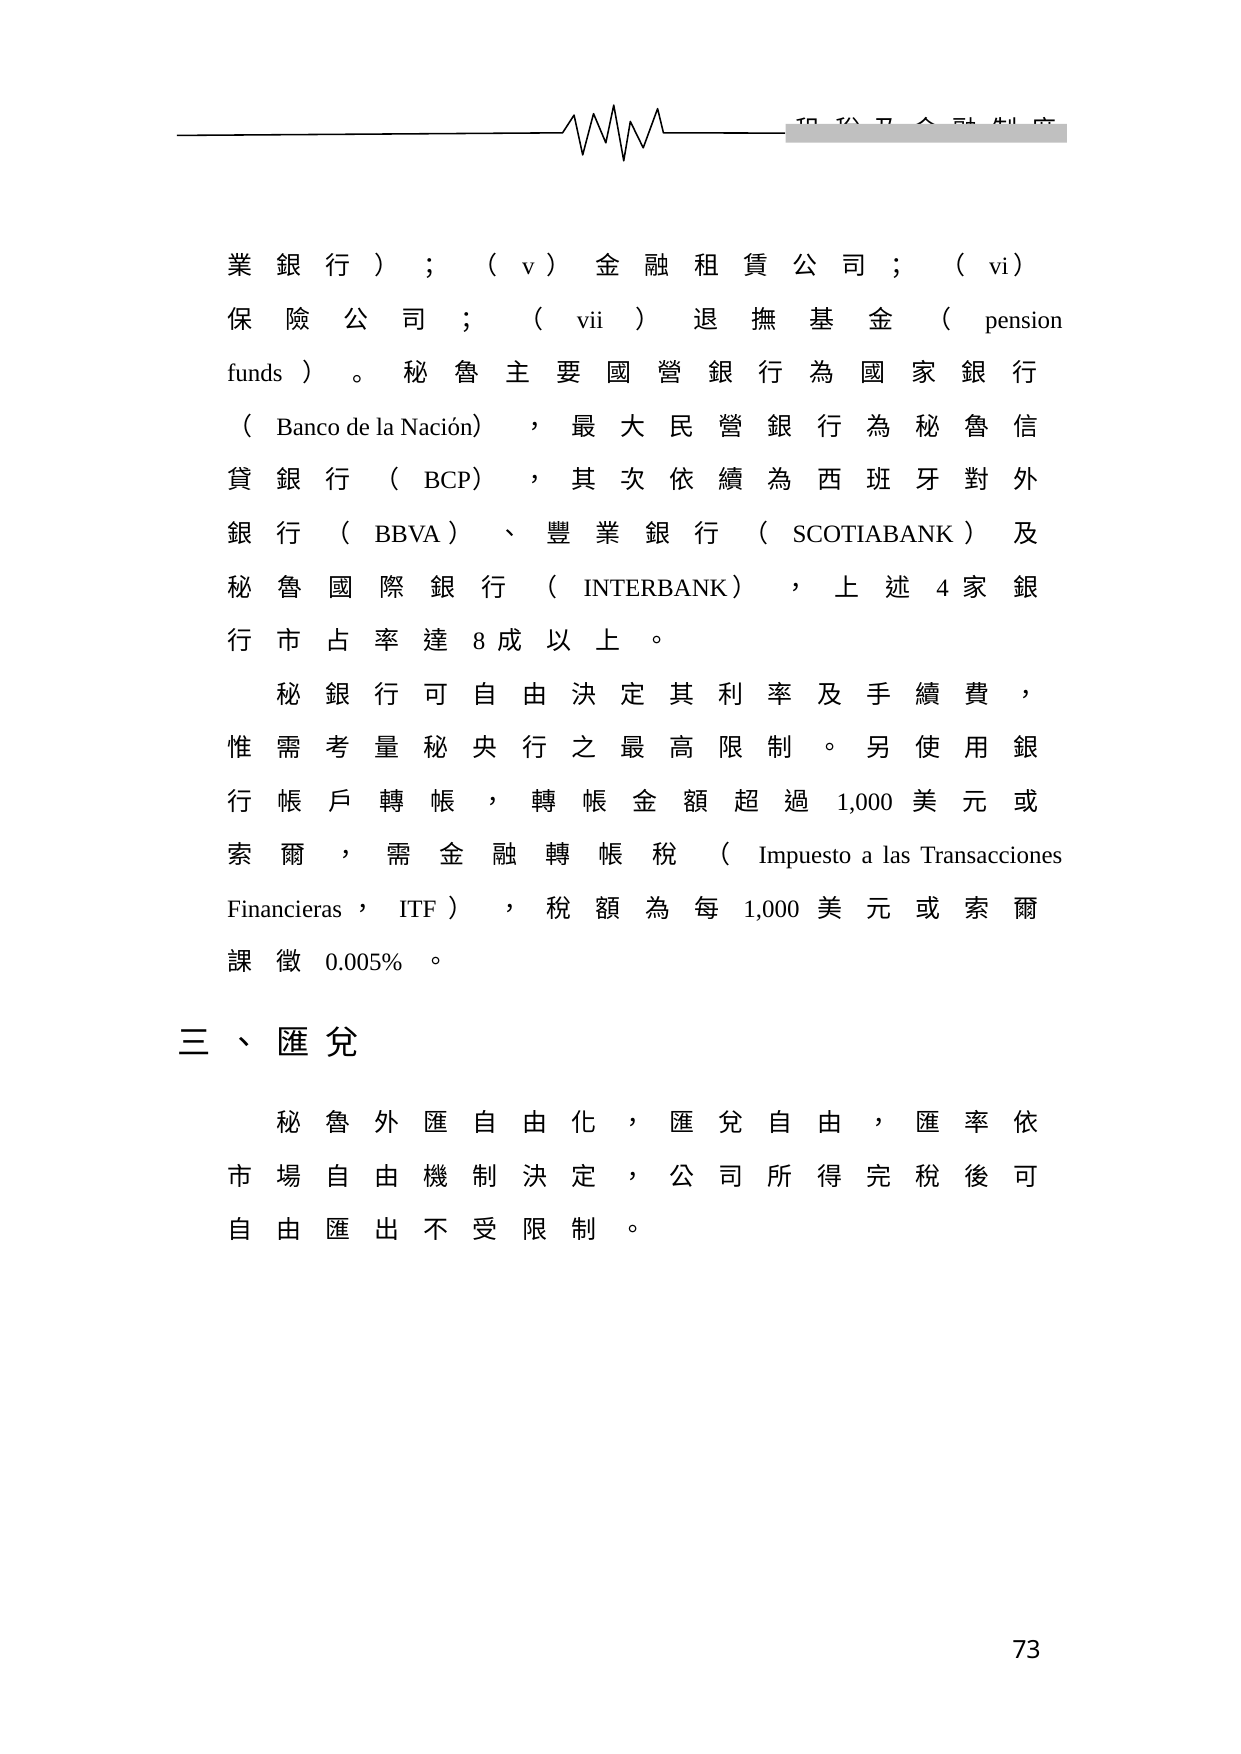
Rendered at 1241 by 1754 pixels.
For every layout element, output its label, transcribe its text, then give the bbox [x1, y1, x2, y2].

text 業銀行）；（v）金融租賃公司；（vi）保險公司；（vii）退撫基金（pension funds）。秘魯主要國營銀行為國家銀行（Banco de la Naciόn），最大民營銀行為秘魯信貸銀行（BCP），其次依續為西班牙對外銀行（BBVA）、豐業銀行（SCOTIABANK）及秘魯國際銀行（INTERBANK），上述4家銀行市占率達8成以上。 [219, 237, 1063, 666]
text 三、匯兌 [178, 1013, 1063, 1067]
text 秘魯外匯自由化，匯兌自由，匯率依市場自由機制決定，公司所得完稅後可自由匯出不受限制。 [219, 1094, 1063, 1254]
text 秘銀行可自由決定其利率及手續費，惟需考量秘央行之最高限制。另使用銀行帳戶轉帳，轉帳金額超過1,000美元或索爾，需金融轉帳稅（Impuesto a las Transacciones Financieras，ITF），稅額為每1,000美元或索爾課徵0.005%。 [219, 666, 1063, 987]
